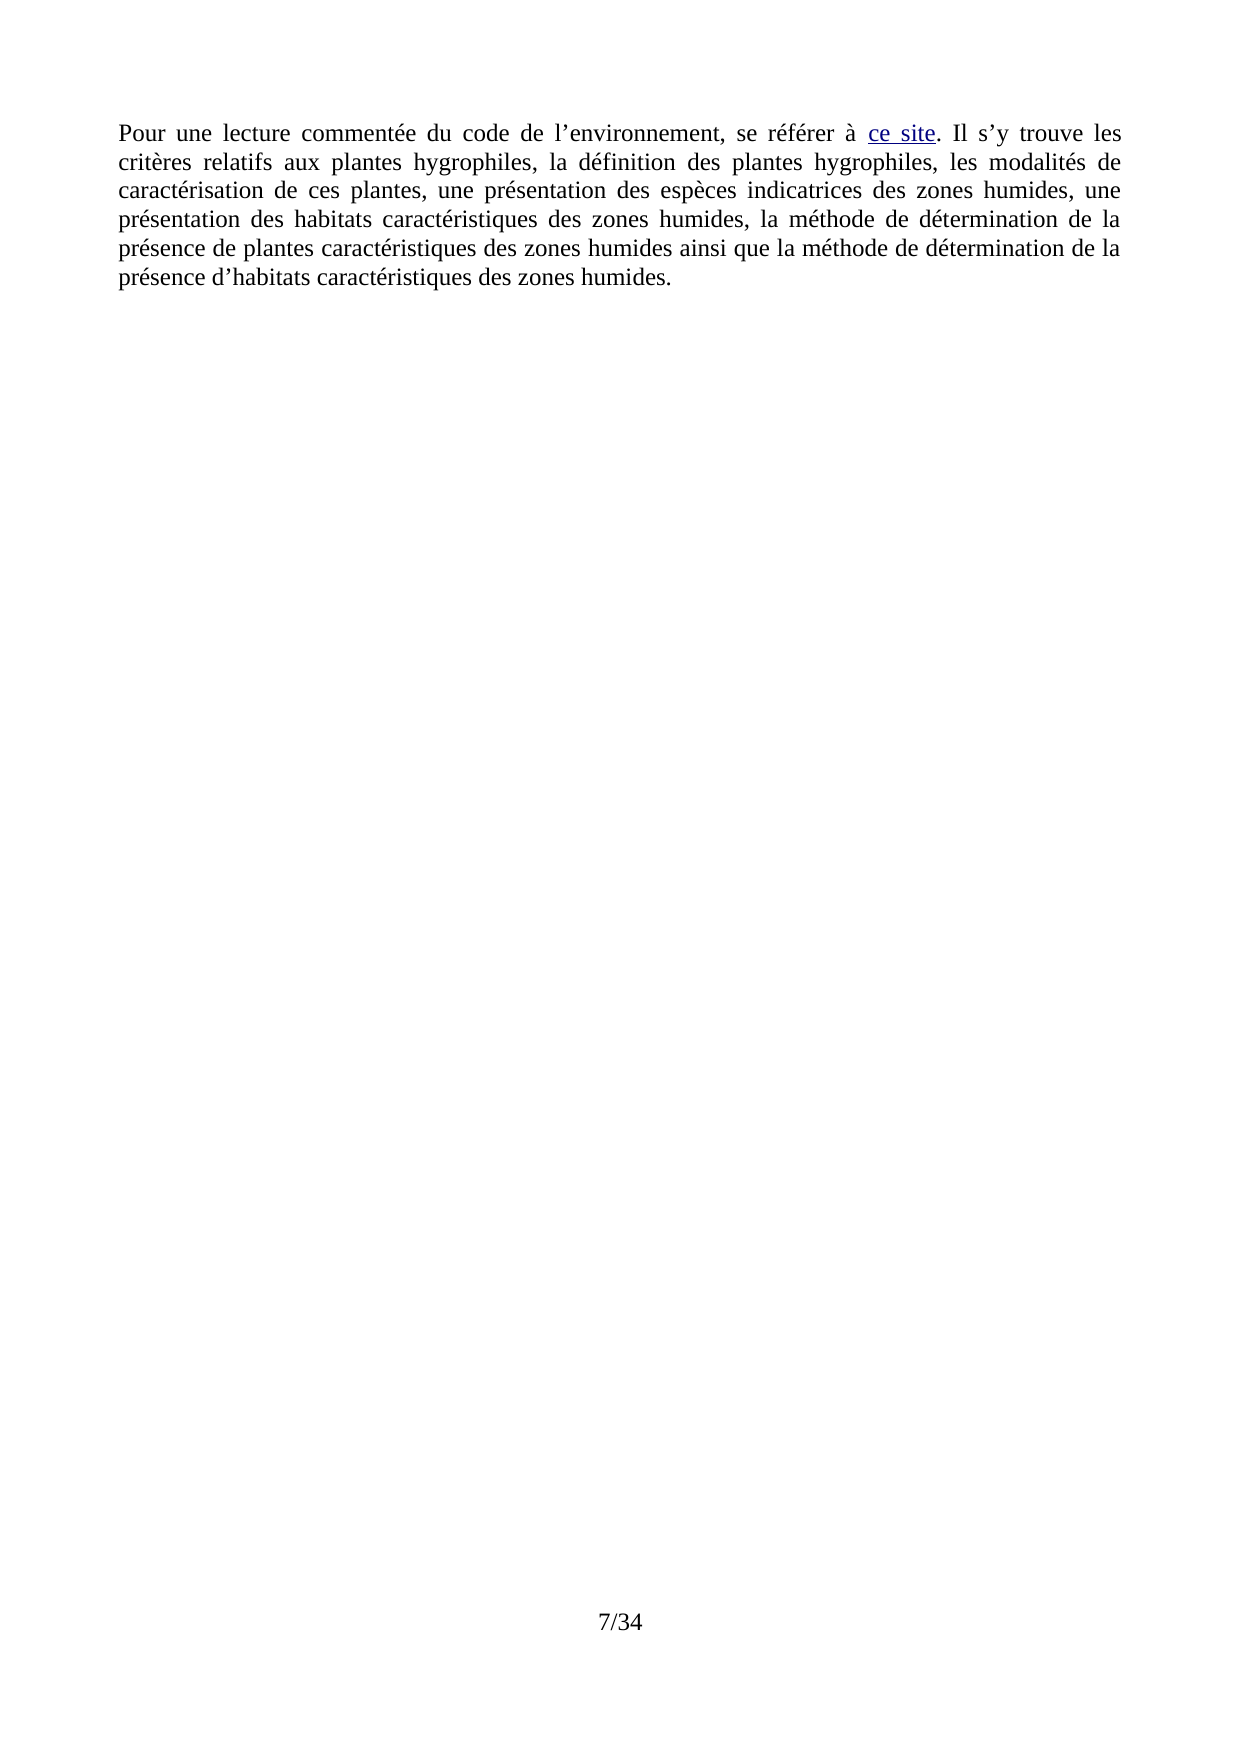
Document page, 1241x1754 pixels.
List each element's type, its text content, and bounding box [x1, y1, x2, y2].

text Pour une lecture commentée du code de l’environnement, se référer à ce site. Il s’y trouve les critères relatifs aux plantes hygrophiles, la définition des plantes hygrophiles, les modalités de caractérisation de ces plantes, une présentation des espèces indicatrices des zones humides, une présentation des habitats caractéristiques des zones humides, la méthode de détermination de la présence de plantes caractéristiques des zones humides ainsi que la méthode de détermination de la présence d’habitats caractéristiques des zones humides. [118, 118, 1122, 291]
